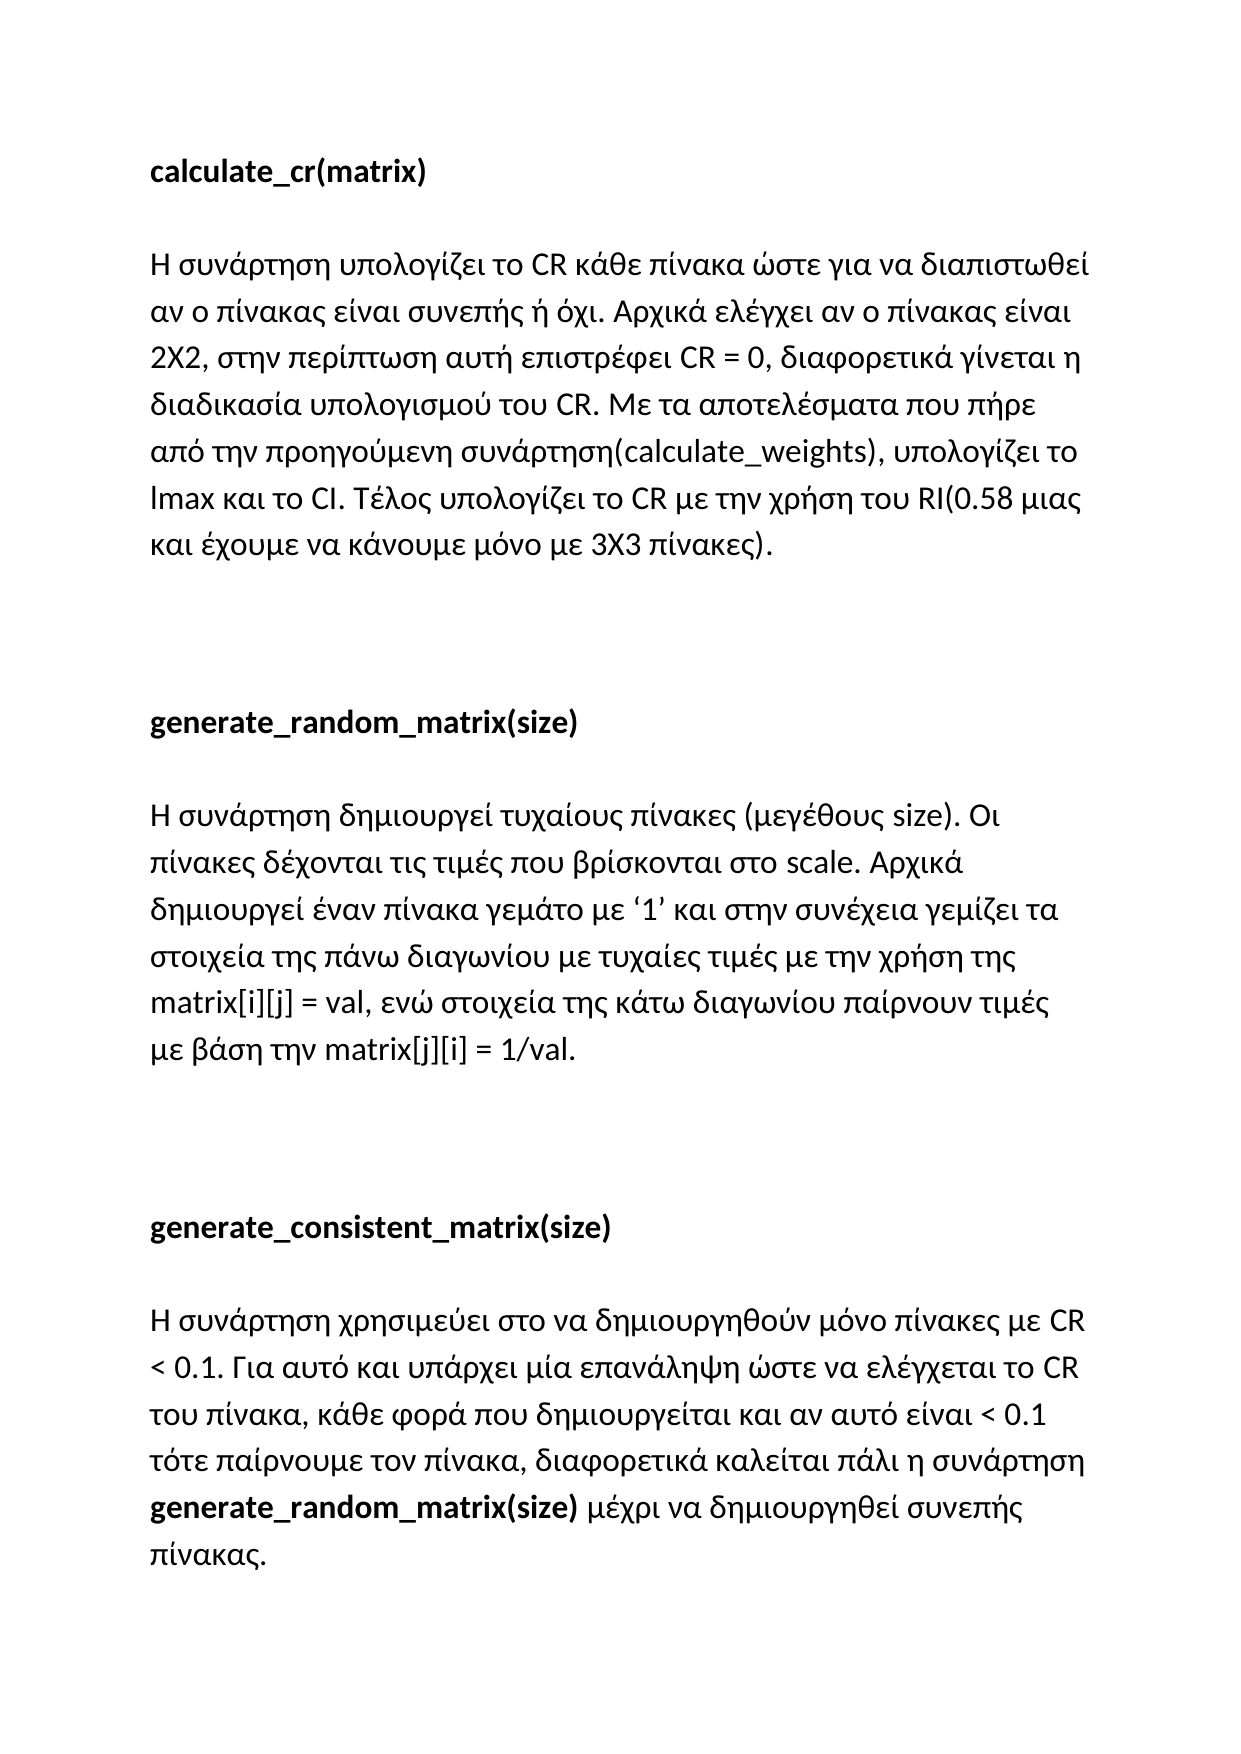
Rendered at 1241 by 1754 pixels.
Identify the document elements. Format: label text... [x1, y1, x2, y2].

text generate_random_matrix(size) [150, 701, 1090, 742]
text generate_consistent_matrix(size) [150, 1206, 1090, 1247]
text Η συνάρτηση δημιουργεί τυχαίους πίνακες (μεγέθους size). Οι πίνακες δέχονται τις τιμές που βρίσκονται στο scale. Αρχικά δημιουργεί έναν πίνακα γεμάτο με ‘1’ και στην συνέχεια γεμίζει τα στοιχεία της πάνω διαγωνίου με τυχαίες τιμές με την χρήση της matrix[i][j] = val, ενώ στοιχεία της κάτω διαγωνίου παίρνουν τιμές με βάση την matrix[j][i] = 1/val. [150, 794, 1090, 1069]
text Η συνάρτηση χρησιμεύει στο να δημιουργηθούν μόνο πίνακες με CR < 0.1. Για αυτό και υπάρχει μία επανάληψη ώστε να ελέγχεται το CR του πίνακα, κάθε φορά που δημιουργείται και αν αυτό είναι < 0.1 τότε παίρνουμε τον πίνακα, διαφορετικά καλείται πάλι η συνάρτηση generate_random_matrix(size) μέχρι να δημιουργηθεί συνεπής πίνακας. [150, 1299, 1090, 1573]
text calculate_cr(matrix) [150, 150, 1090, 191]
text Η συνάρτηση υπολογίζει το CR κάθε πίνακα ώστε για να διαπιστωθεί αν ο πίνακας είναι συνεπής ή όχι. Αρχικά ελέγχει αν ο πίνακας είναι 2Χ2, στην περίπτωση αυτή επιστρέφει CR = 0, διαφορετικά γίνεται η διαδικασία υπολογισμού του CR. Με τα αποτελέσματα που πήρε από την προηγούμενη συνάρτηση(calculate_weights), υπολογίζει το lmax και το CI. Τέλος υπολογίζει το CR με την χρήση του RI(0.58 μιας και έχουμε να κάνουμε μόνο με 3Χ3 πίνακες). [150, 243, 1090, 564]
